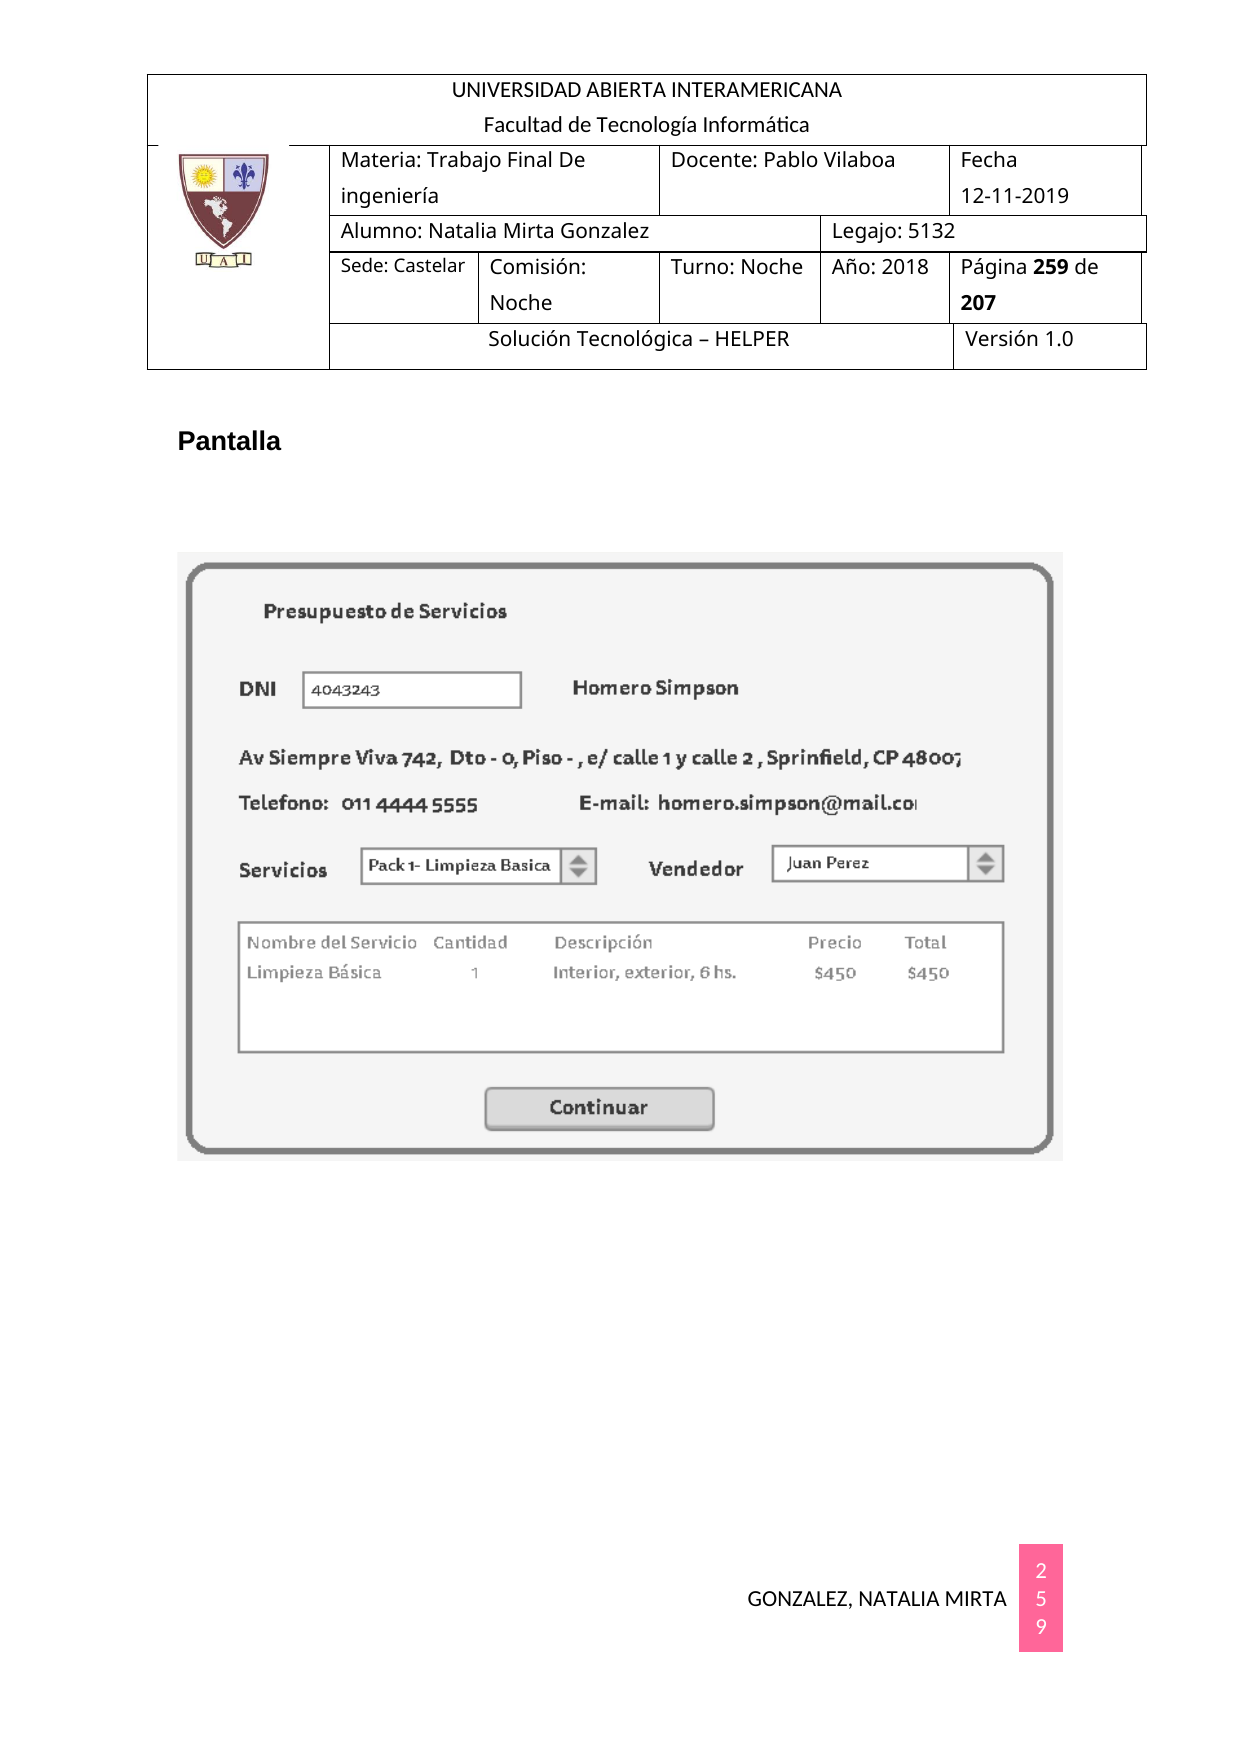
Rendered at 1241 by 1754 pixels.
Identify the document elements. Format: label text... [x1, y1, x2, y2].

text Pantalla [177, 425, 1063, 456]
